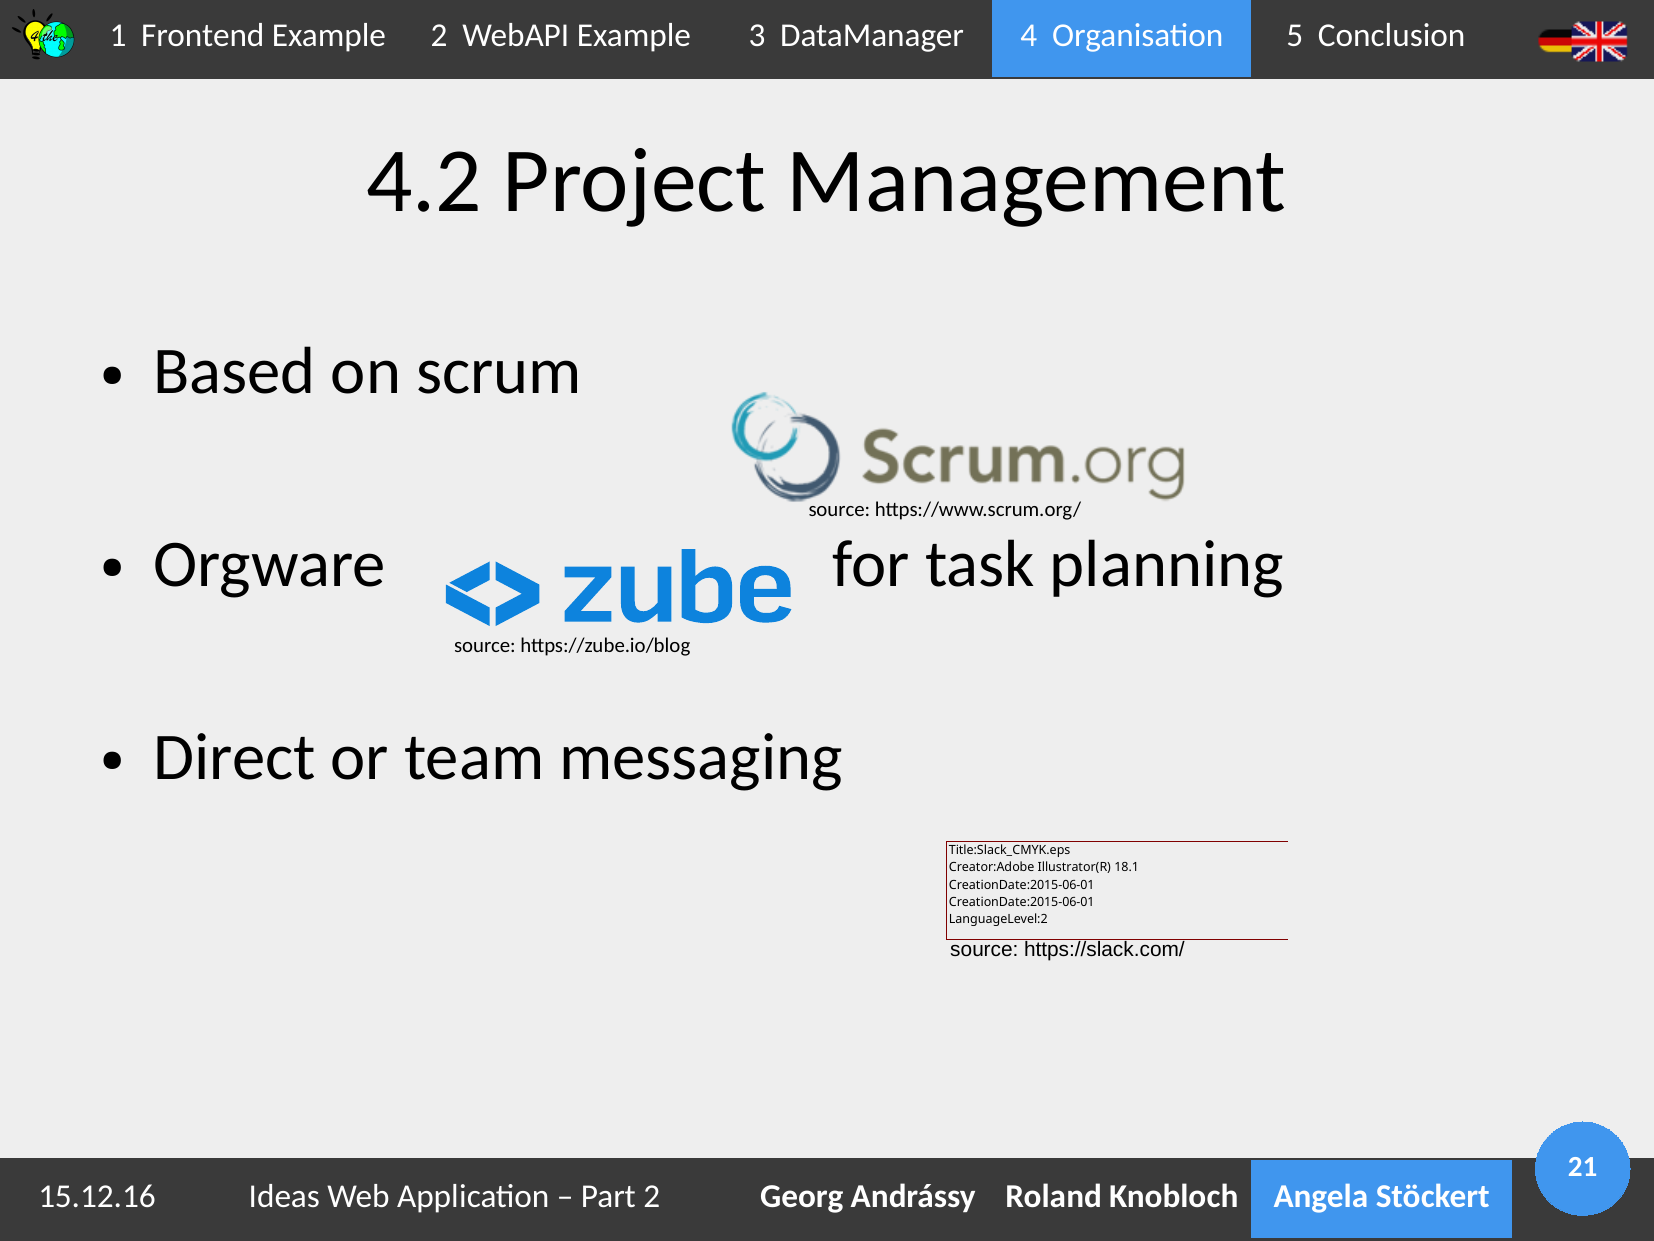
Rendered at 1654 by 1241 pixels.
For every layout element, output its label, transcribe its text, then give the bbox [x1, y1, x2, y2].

text_box 5 Conclusion [1251, 0, 1501, 77]
text_box Roland Knobloch [992, 1160, 1251, 1238]
text_box Ideas Web Application – Part 2 [242, 1160, 668, 1238]
picture [1536, 18, 1629, 64]
picture [2, 0, 83, 79]
text_box 1 Frontend Example [94, 0, 401, 77]
title 4.2 Project Management [82, 106, 1571, 272]
text_box 3 DataManager [720, 0, 992, 77]
text_box 2 WebAPI Example [401, 0, 720, 77]
list Based on scrum Orgware for task planning Direct or team messaging [82, 343, 1571, 1099]
text_box 4 Organisation [992, 0, 1251, 77]
text_box Angela Stöckert [1251, 1160, 1512, 1238]
text_box Georg Andrássy [744, 1160, 992, 1238]
